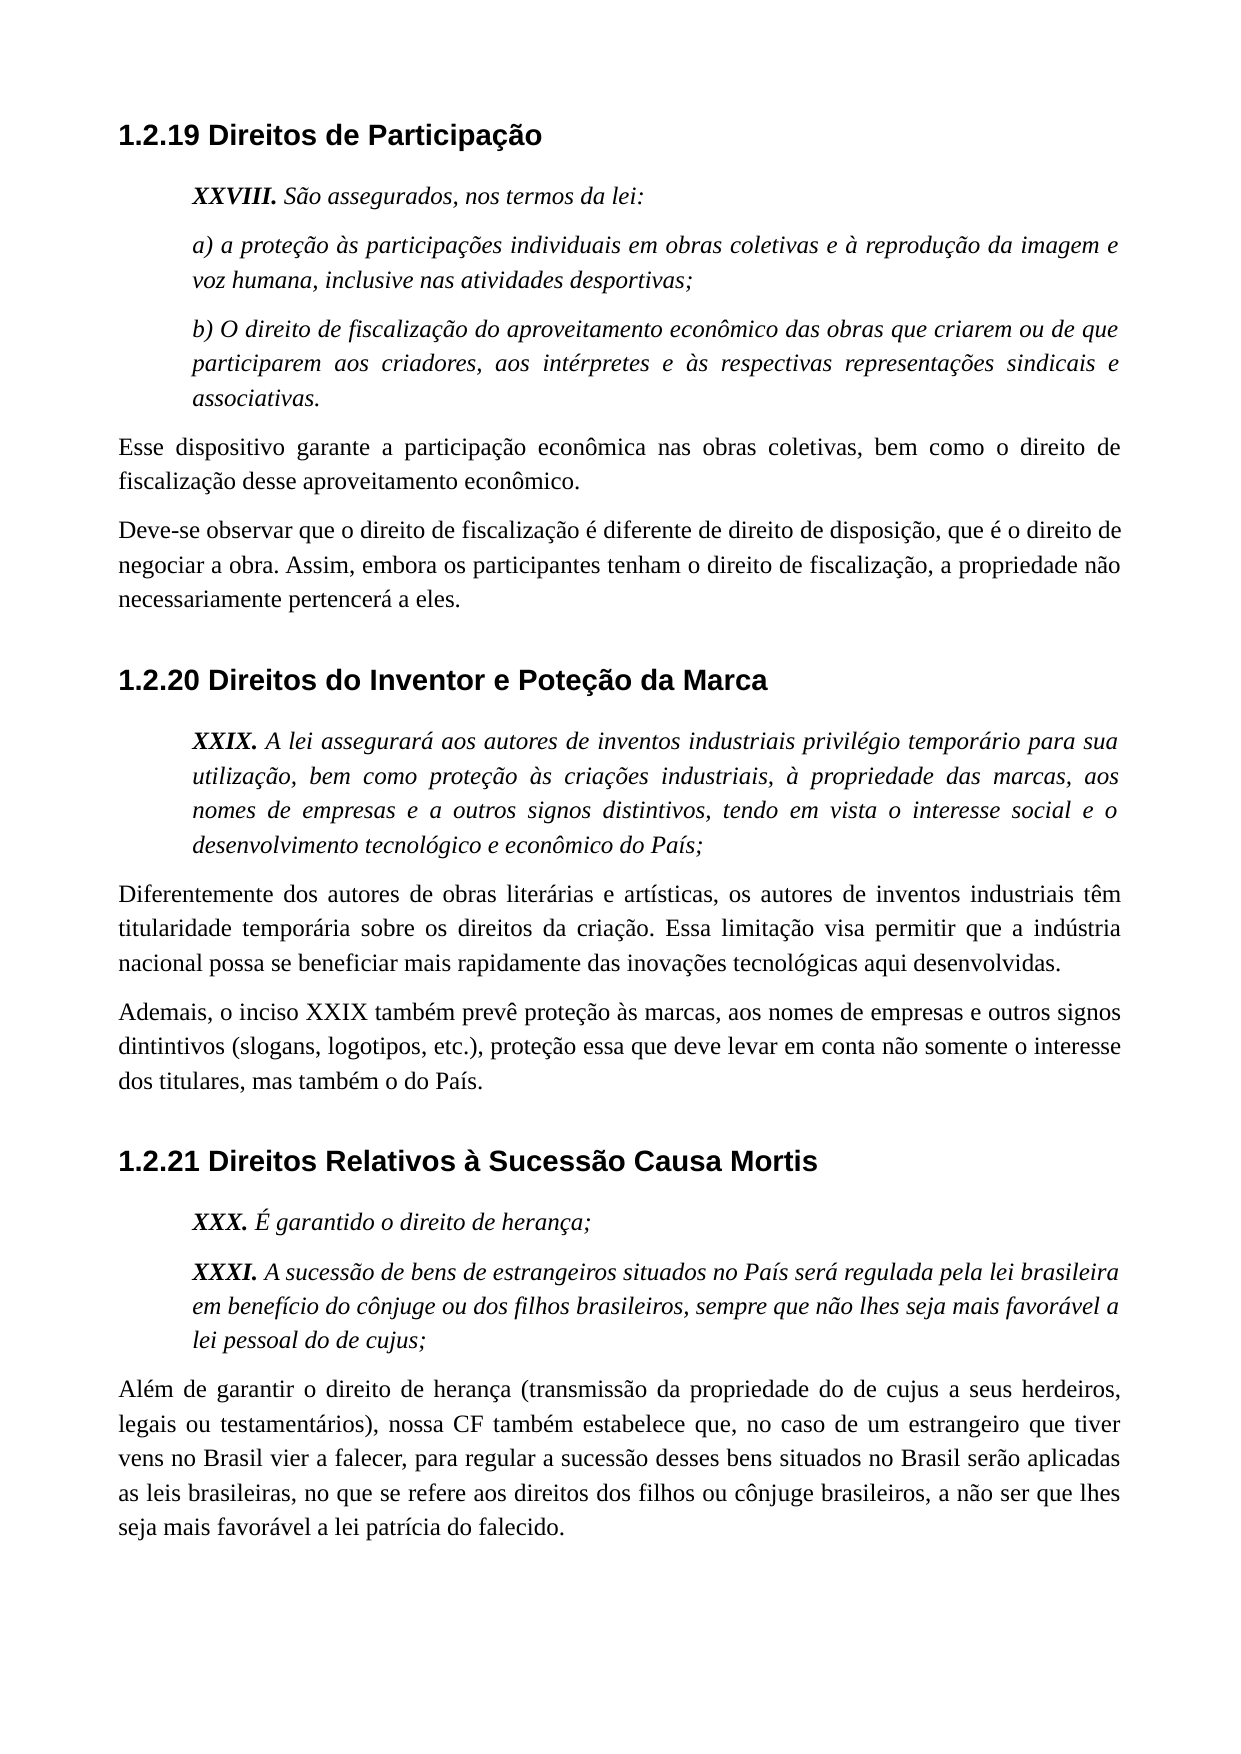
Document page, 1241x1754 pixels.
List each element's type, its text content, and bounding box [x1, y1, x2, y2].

text Diferentemente dos autores de obras literárias e artísticas, os autores de inventos industriais têm titularidade temporária sobre os direitos da criação. Essa limitação visa permitir que a indústria nacional possa se beneficiar mais rapidamente das inovações tecnológicas aqui desenvolvidas. [118, 879, 1122, 976]
text XXX. É garantido o direito de herança; [192, 1207, 1122, 1236]
text Esse dispositivo garante a participação econômica nas obras coletivas, bem como o direito de fiscalização desse aproveitamento econômico. [118, 432, 1122, 495]
subtitle 1.2.20 Direitos do Inventor e Poteção da Marca [118, 663, 1122, 697]
text Além de garantir o direito de herança (transmissão da propriedade do de cujus a seus herdeiros, legais ou testamentários), nossa CF também estabelece que, no caso de um estrangeiro que tiver vens no Brasil vier a falecer, para regular a sucessão desses bens situados no Brasil serão aplicadas as leis brasileiras, no que se refere aos direitos dos filhos ou cônjuge brasileiros, a não ser que lhes seja mais favorável a lei patrícia do falecido. [118, 1374, 1122, 1541]
text b) O direito de fiscalização do aproveitamento econômico das obras que criarem ou de que participarem aos criadores, aos intérpretes e às respectivas representações sindicais e associativas. [192, 314, 1122, 412]
text XXVIII. São assegurados, nos termos da lei: [192, 181, 1122, 210]
text XXXI. A sucessão de bens de estrangeiros situados no País será regulada pela lei brasileira em benefício do cônjuge ou dos filhos brasileiros, sempre que não lhes seja mais favorável a lei pessoal do de cujus; [192, 1257, 1122, 1354]
text Deve-se observar que o direito de fiscalização é diferente de direito de disposição, que é o direito de negociar a obra. Assim, embora os participantes tenham o direito de fiscalização, a propriedade não necessariamente pertencerá a eles. [118, 516, 1122, 613]
text a) a proteção às participações individuais em obras coletivas e à reprodução da imagem e voz humana, inclusive nas atividades desportivas; [192, 230, 1122, 294]
text XXIX. A lei assegurará aos autores de inventos industriais privilégio temporário para sua utilização, bem como proteção às criações industriais, à propriedade das marcas, aos nomes de empresas e a outros signos distintivos, tendo em vista o interesse social e o desenvolvimento tecnológico e econômico do País; [192, 726, 1122, 858]
subtitle 1.2.21 Direitos Relativos à Sucessão Causa Mortis [118, 1144, 1122, 1178]
text Ademais, o inciso XXIX também prevê proteção às marcas, aos nomes de empresas e outros signos dintintivos (slogans, logotipos, etc.), proteção essa que deve levar em conta não somente o interesse dos titulares, mas também o do País. [118, 997, 1122, 1094]
subtitle 1.2.19 Direitos de Participação [118, 118, 1122, 152]
